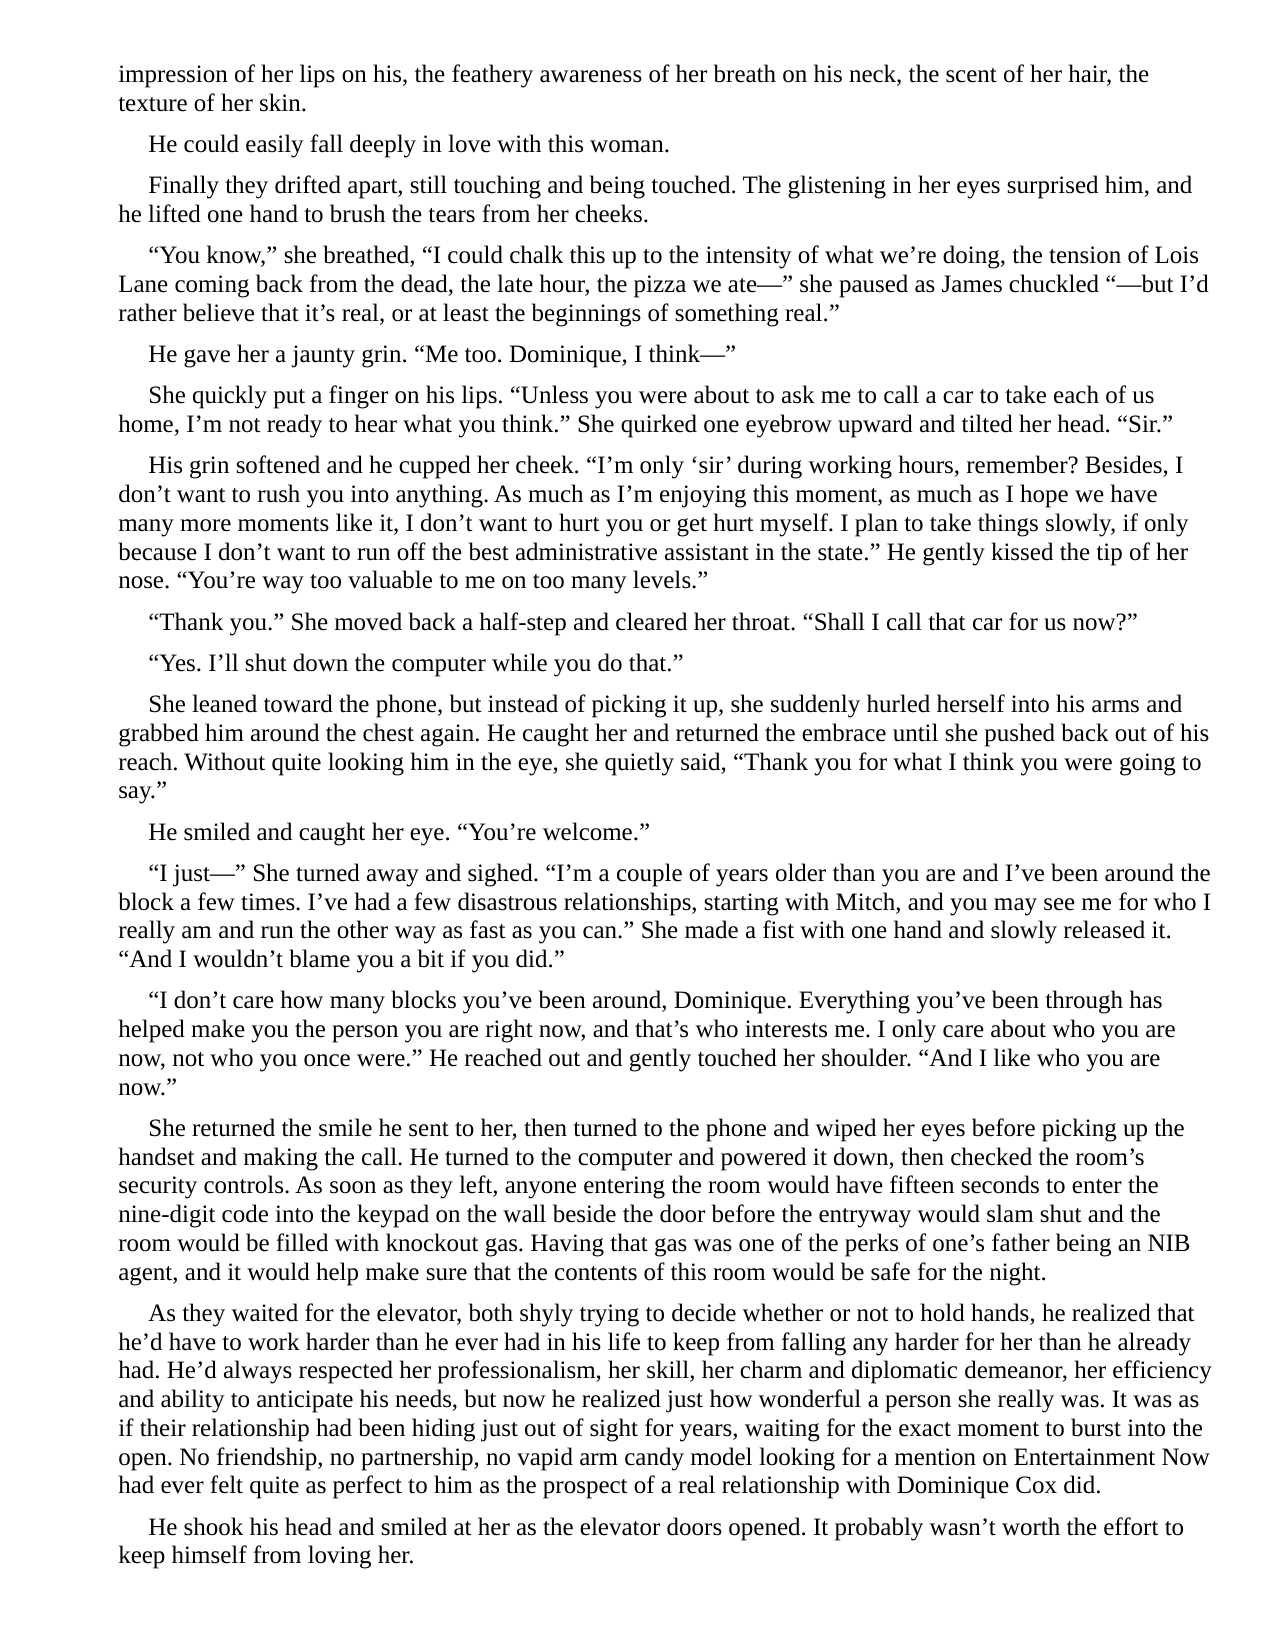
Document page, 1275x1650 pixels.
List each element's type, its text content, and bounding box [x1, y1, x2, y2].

text Finally they drifted apart, still touching and being touched. The glistening in her eyes surprised him, and he lifted one hand to brush the tears from her cheeks. [118, 170, 1216, 228]
text She leaned toward the phone, but instead of picking it up, she suddenly hurled herself into his arms and grabbed him around the chest again. He caught her and returned the embrace until she pushed back out of his reach. Without quite looking him in the eye, she quietly said, “Thank you for what I think you were going to say.” [118, 689, 1216, 804]
text He gave her a jaunty grin. “Me too. Dominique, I think—” [118, 339, 1216, 368]
text His grin softened and he cupped her cheek. “I’m only ‘sir’ during working hours, remember? Besides, I don’t want to rush you into anything. As much as I’m enjoying this moment, as much as I hope we have many more moments like it, I don’t want to hurt you or get hurt myself. I plan to take things slowly, if only because I don’t want to run off the best administrative assistant in the state.” He gently kissed the tip of her nose. “You’re way too valuable to me on too many levels.” [118, 450, 1216, 594]
text “Yes. I’ll shut down the computer while you do that.” [118, 648, 1216, 677]
text “Thank you.” She moved back a half-step and cleared her throat. “Shall I call that car for us now?” [118, 607, 1216, 635]
text impression of her lips on his, the feathery awareness of her breath on his neck, the scent of her hair, the texture of her skin. [118, 59, 1216, 117]
text “I just—” She turned away and sighed. “I’m a couple of years older than you are and I’ve been around the block a few times. I’ve had a few disastrous relationships, starting with Mitch, and you may see me for who I really am and run the other way as fast as you can.” She made a fist with one hand and slowly released it. “And I wouldn’t blame you a bit if you did.” [118, 858, 1216, 973]
text She quickly put a finger on his lips. “Unless you were about to ask me to call a car to take each of us home, I’m not ready to hear what you think.” She quirked one eyebrow upward and tilted her head. “Sir.” [118, 380, 1216, 438]
text He smiled and caught her eye. “You’re welcome.” [118, 817, 1216, 845]
text “I don’t care how many blocks you’ve been around, Dominique. Everything you’ve been through has helped make you the person you are right now, and that’s who interests me. I only care about who you are now, not who you once were.” He reached out and gently touched her shoulder. “And I like who you are now.” [118, 985, 1216, 1100]
text He could easily fall deeply in love with this woman. [118, 129, 1216, 158]
text As they waited for the elevator, both shyly trying to decide whether or not to hold hands, he realized that he’d have to work harder than he ever had in his life to keep from falling any harder for her than he already had. He’d always respected her professionalism, her skill, her charm and diplomatic demeanor, her efficiency and ability to anticipate his needs, but now he realized just how wonderful a person she really was. It was as if their relationship had been hiding just out of sight for years, waiting for the exact moment to burst into the open. No friendship, no partnership, no vapid arm candy model looking for a mention on Entertainment Now had ever felt quite as perfect to him as the prospect of a real relationship with Dominique Cox did. [118, 1298, 1216, 1499]
text “You know,” she breathed, “I could chalk this up to the intensity of what we’re doing, the tension of Lois Lane coming back from the dead, the late hour, the pizza we ate—” she paused as James chuckled “—but I’d rather believe that it’s real, or at least the beginnings of something real.” [118, 240, 1216, 327]
text He shook his head and smiled at her as the elevator doors opened. It probably wasn’t worth the effort to keep himself from loving her. [118, 1512, 1216, 1569]
text She returned the smile he sent to her, then turned to the phone and wiped her eyes before picking up the handset and making the call. He turned to the computer and powered it down, then checked the room’s security controls. As soon as they left, anyone entering the room would have fifteen seconds to enter the nine-digit code into the keypad on the wall beside the door before the entryway would slam shut and the room would be filled with knockout gas. Having that gas was one of the perks of one’s father being an NIB agent, and it would help make sure that the contents of this room would be safe for the night. [118, 1113, 1216, 1285]
